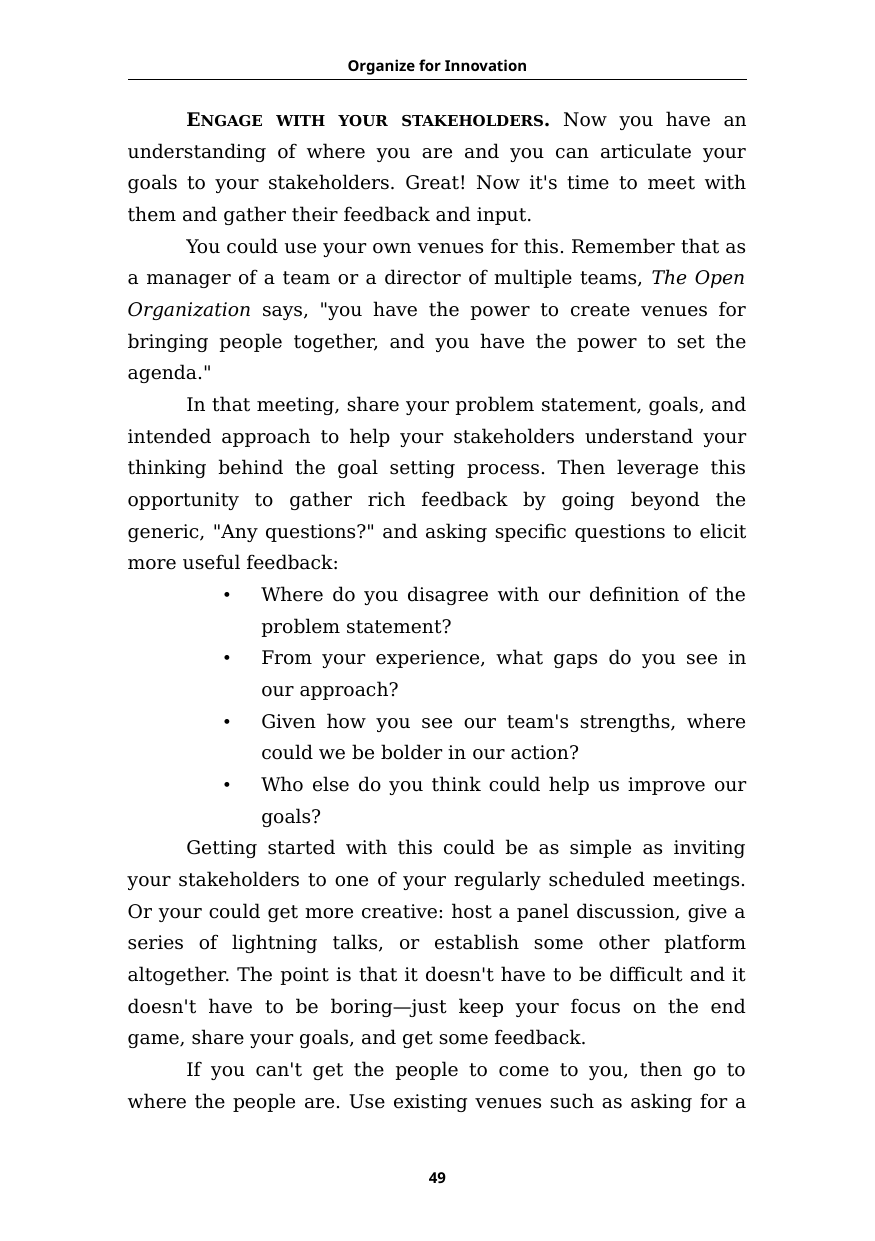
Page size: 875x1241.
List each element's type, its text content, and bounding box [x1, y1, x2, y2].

text Engage with your stakeholders. Now you have an understanding of where you are and you can articulate your goals to your stakeholders. Great! Now it's time to meet with them and gather their feedback and input. [127, 109, 747, 226]
list From your experience, what gaps do you see in our approach? [223, 647, 747, 701]
text In that meeting, share your problem statement, goals, and intended approach to help your stakeholders understand your thinking behind the goal setting process. Then leverage this opportunity to gather rich feedback by going beyond the generic, "Any questions?" and asking specific questions to elicit more useful feedback: [127, 394, 747, 574]
list Where do you disagree with our definition of the problem statement? [223, 584, 747, 637]
list Given how you see our team's strengths, where could we be bolder in our action? [223, 711, 747, 764]
text You could use your own venues for this. Remember that as a manager of a team or a director of multiple teams, The Open Organization says, "you have the power to create venues for bringing people together, and you have the power to set the agenda." [127, 236, 747, 384]
list Who else do you think could help us improve our goals? [223, 774, 747, 827]
text Getting started with this could be as simple as inviting your stakeholders to one of your regularly scheduled meetings. Or your could get more creative: host a panel discussion, give a series of lightning talks, or establish some other platform altogether. The point is that it doesn't have to be difficult and it doesn't have to be boring—just keep your focus on the end game, share your goals, and get some feedback. [127, 837, 747, 1049]
text If you can't get the people to come to you, then go to where the people are. Use existing venues such as asking for a [127, 1059, 747, 1112]
